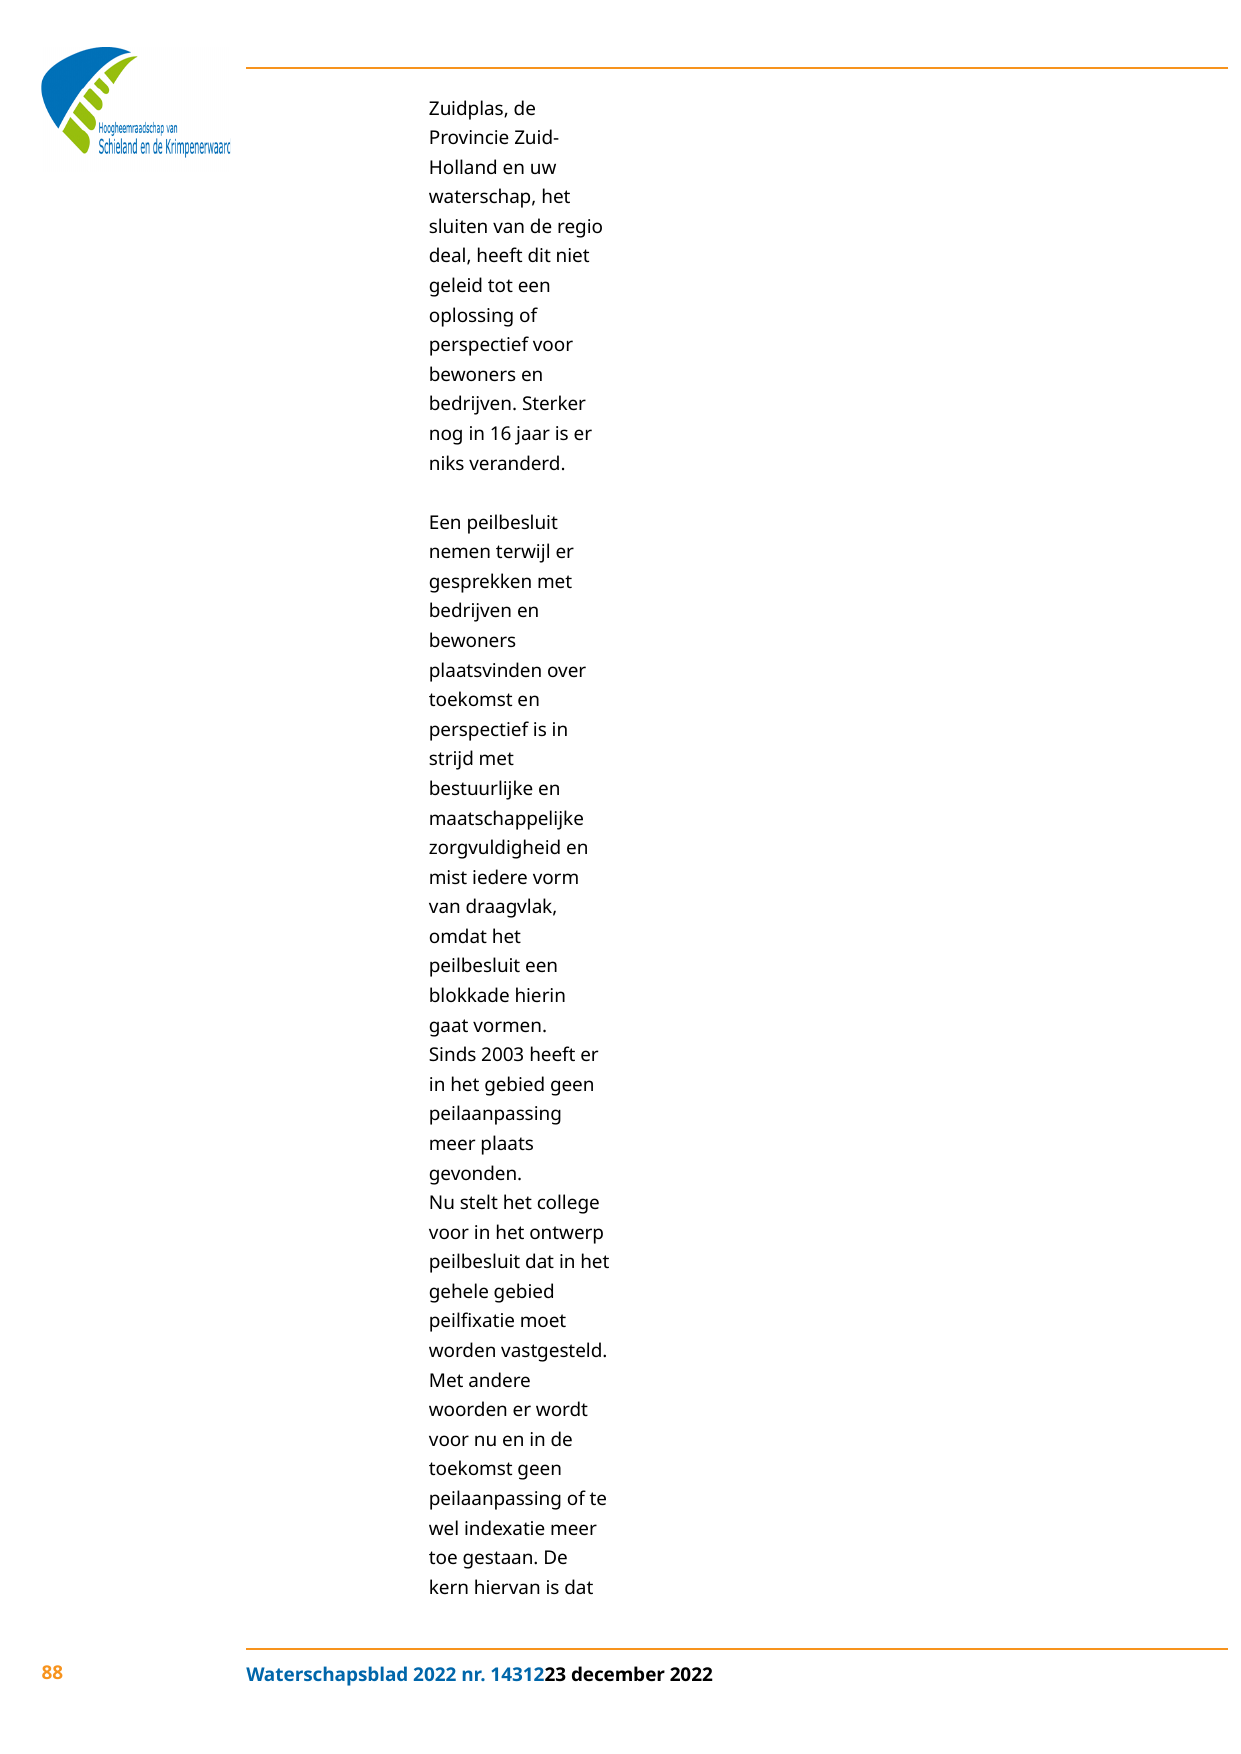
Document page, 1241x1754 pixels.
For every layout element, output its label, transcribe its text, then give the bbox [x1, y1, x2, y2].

table_cell [609, 95, 790, 1600]
table_cell Zuidplas, de Provincie Zuid-Holland en uw waterschap, het sluiten van de regio deal, heeft dit niet geleid tot een oplossing of perspectief voor bewoners en bedrijven. Sterker nog in 16 jaar is er niks veranderd. Een peilbesluit nemen terwijl er gesprekken met bedrijven en bewoners plaatsvinden over toekomst en perspectief is in strijd met bestuurlijke en maatschappelijke zorgvuldigheid en mist iedere vorm van draagvlak, omdat het peilbesluit een blokkade hierin gaat vormen. Sinds 2003 heeft er in het gebied geen peilaanpassing meer plaats gevonden. Nu stelt het college voor in het ontwerp peilbesluit dat in het gehele gebied peilfixatie moet worden vastgesteld. Met andere woorden er wordt voor nu en in de toekomst geen peilaanpassing of te wel indexatie meer toe gestaan. De kern hiervan is dat [429, 95, 609, 1600]
table_cell [790, 95, 971, 1600]
table_cell --- [971, 95, 1152, 1600]
picture [41, 47, 231, 172]
table_cell [248, 95, 429, 1600]
